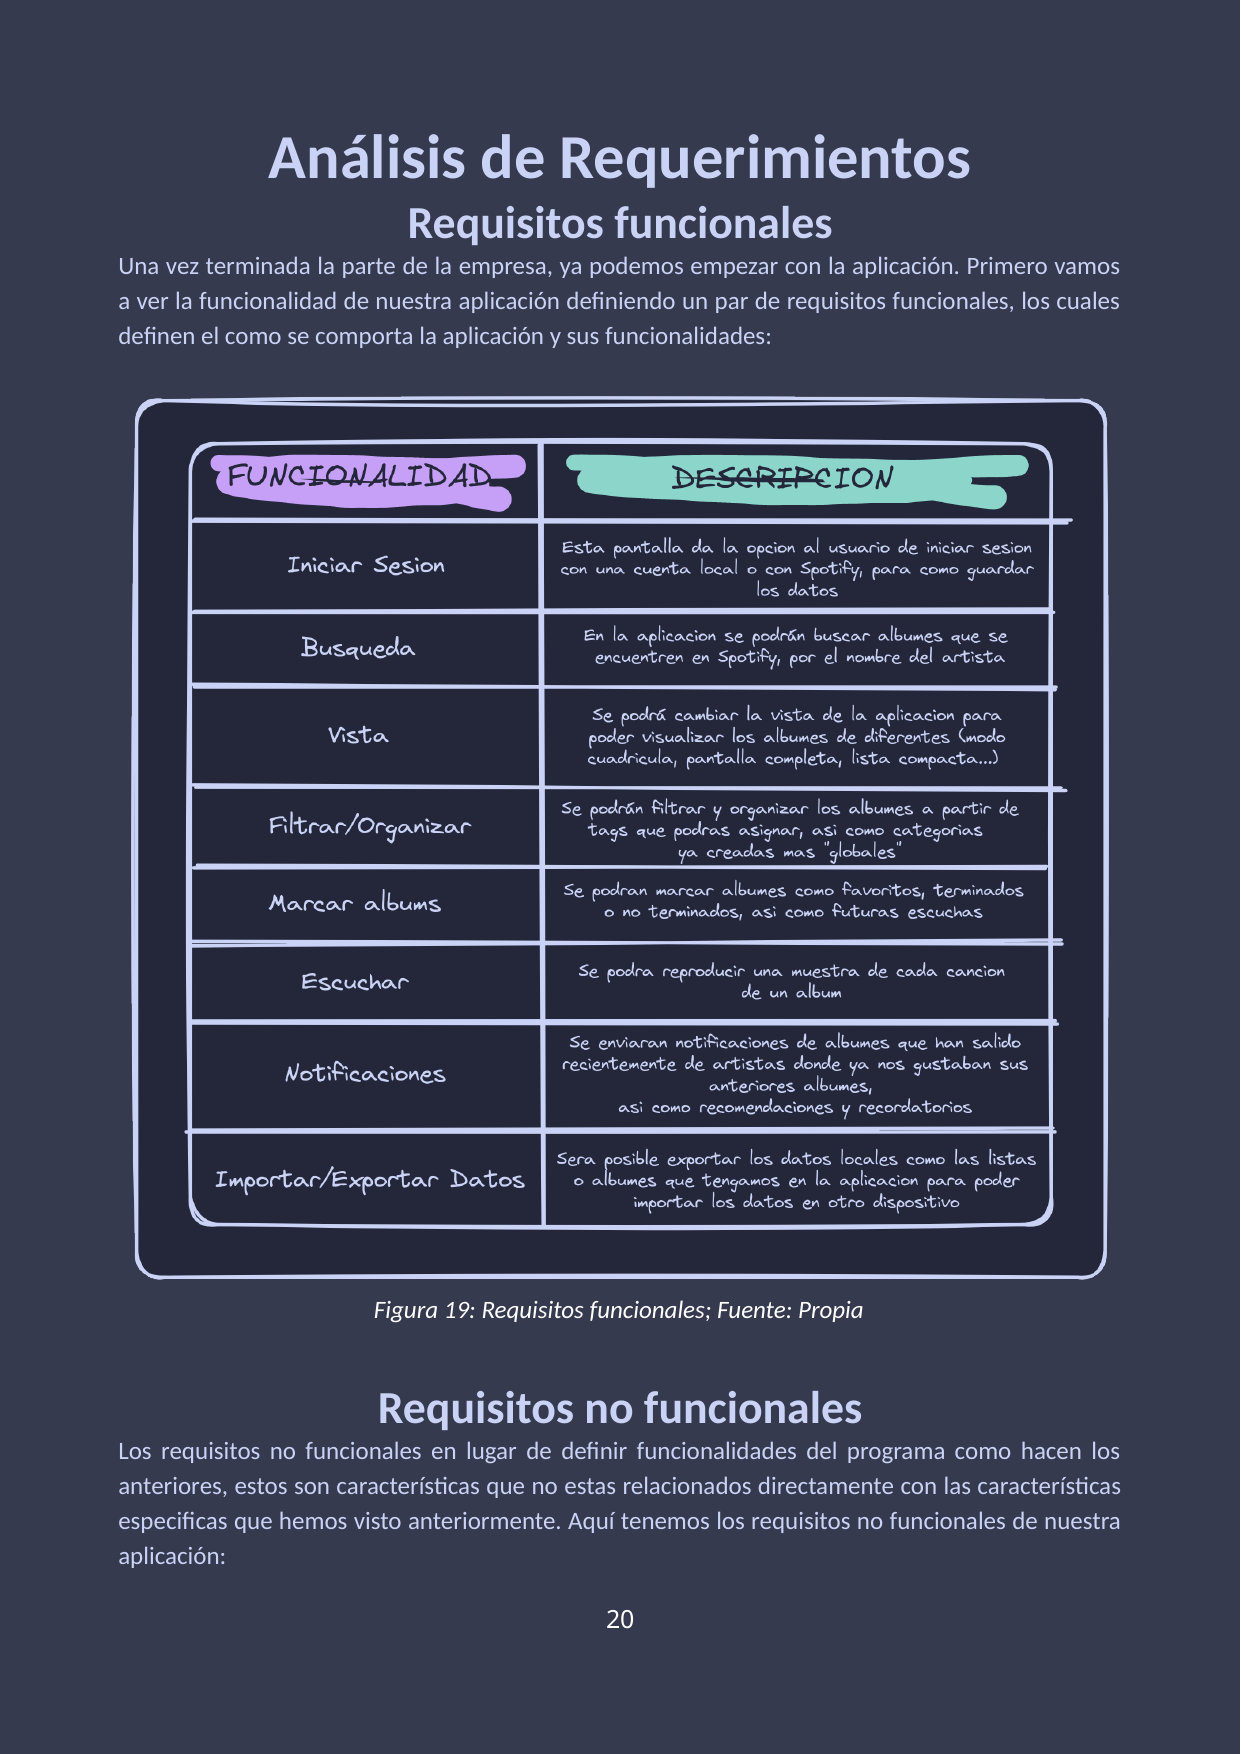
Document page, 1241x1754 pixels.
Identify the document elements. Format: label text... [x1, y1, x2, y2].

text Figura 19: Requisitos funcionales; Fuente: Propia [118, 1295, 1122, 1325]
text Requisitos no funcionales [118, 1379, 1122, 1435]
text Análisis de Requerimientos [118, 118, 1122, 194]
text Una vez terminada la parte de la empresa, ya podemos empezar con la aplicación. Primero vamos a ver la funcionalidad de nuestra aplicación definiendo un par de requisitos funcionales, los cuales definen el como se comporta la aplicación y sus funcionalidades: [118, 250, 1122, 351]
text Requisitos funcionales [118, 194, 1122, 250]
text Los requisitos no funcionales en lugar de definir funcionalidades del programa como hacen los anteriores, estos son características que no estas relacionados directamente con las características especificas que hemos visto anteriormente. Aquí tenemos los requisitos no funcionales de nuestra aplicación: [118, 1435, 1122, 1570]
picture [118, 382, 1123, 1295]
